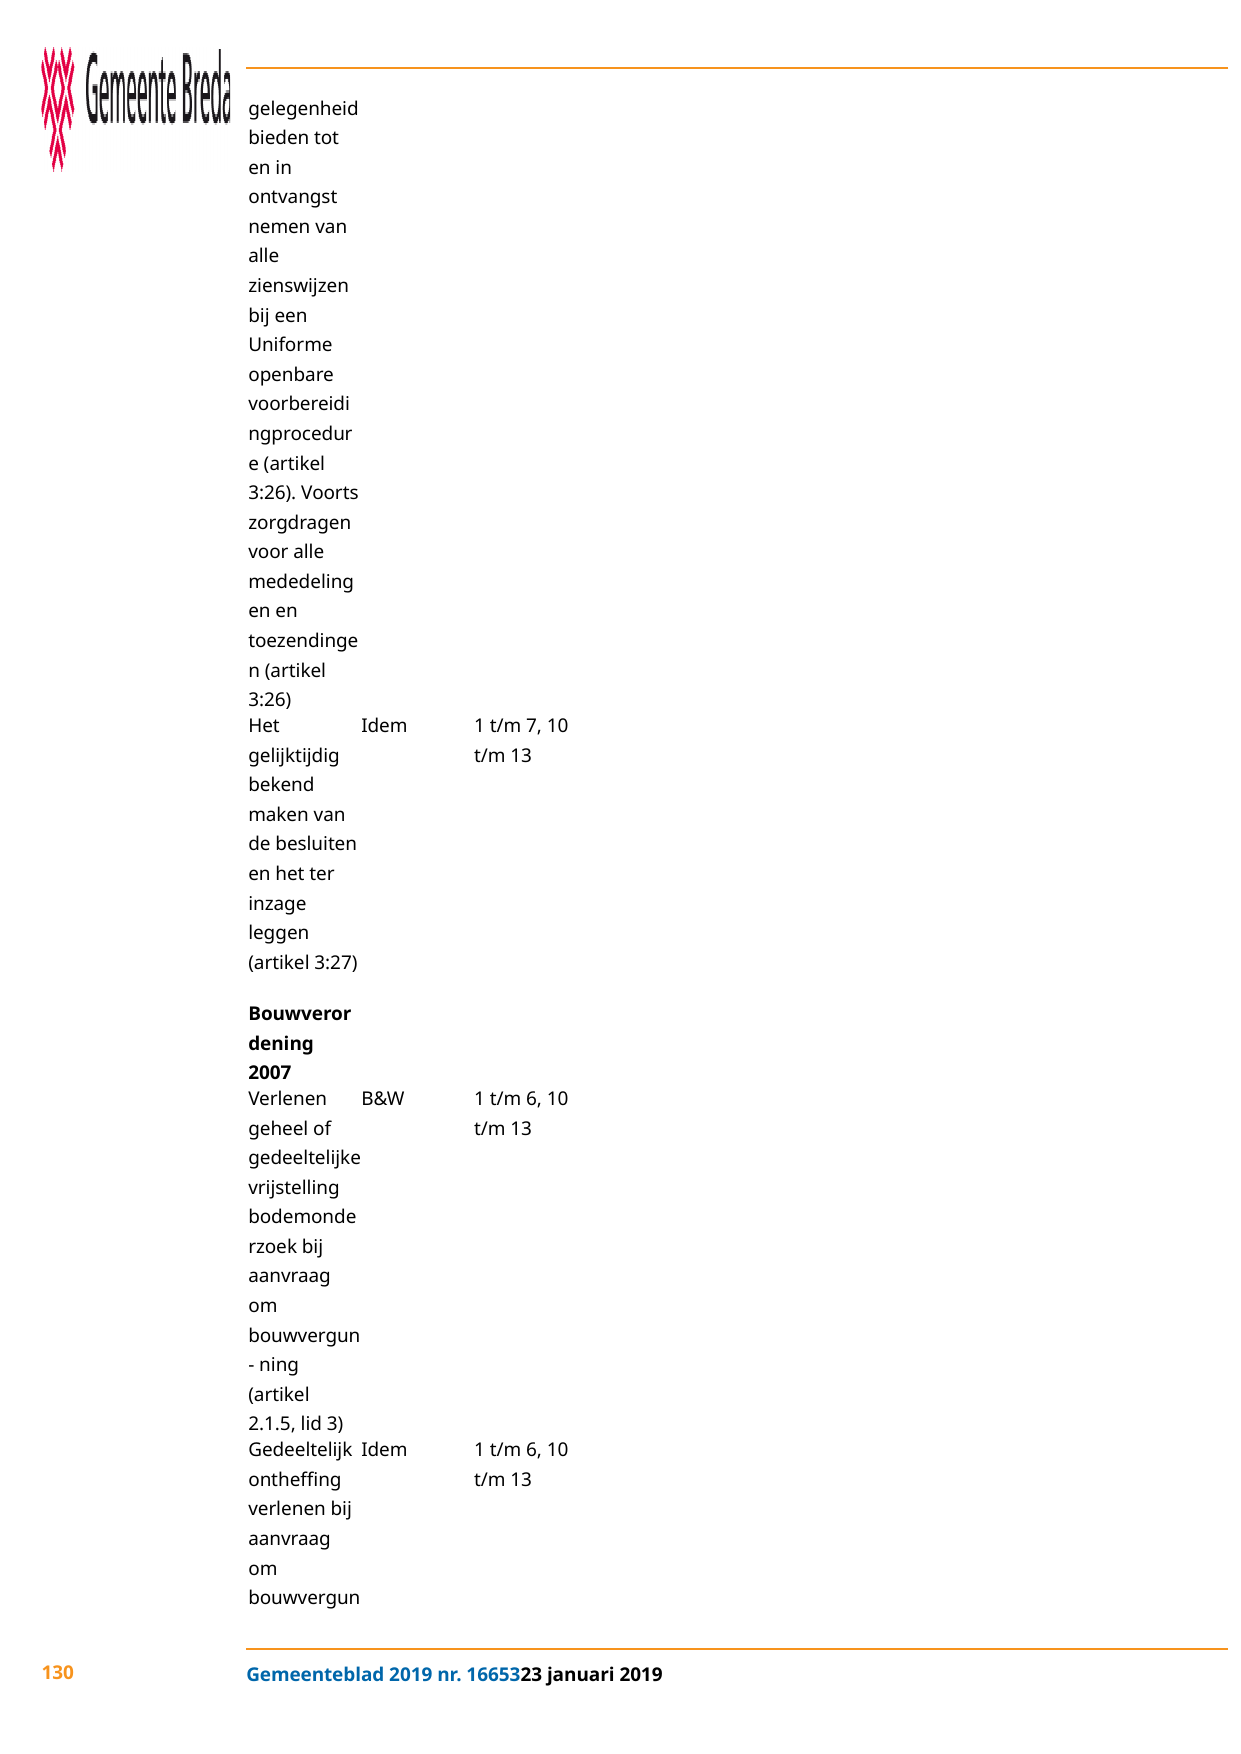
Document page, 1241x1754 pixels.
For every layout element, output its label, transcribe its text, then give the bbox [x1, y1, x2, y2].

table_cell [474, 1000, 587, 1085]
table_cell [474, 975, 587, 1000]
table_cell [361, 975, 474, 1000]
table_cell [361, 95, 474, 712]
table_cell [587, 95, 700, 712]
picture [41, 47, 231, 172]
table_cell Gedeeltelijk ontheffing verlenen bij aanvraag om bouwvergun [248, 1436, 361, 1610]
table_cell 1 t/m 7, 10 t/m 13 [474, 712, 587, 974]
table_cell 1 t/m 6, 10 t/m 13 [474, 1436, 587, 1610]
table_cell Bouwverordening 2007 [248, 1000, 361, 1085]
table_cell [587, 1436, 700, 1610]
table_cell Verlenen geheel of gedeeltelijke vrijstelling bodemonderzoek bij aanvraag om bouwvergun- ning (artikel 2.1.5, lid 3) [248, 1085, 361, 1436]
table_cell [474, 95, 587, 712]
table_cell [361, 1000, 474, 1085]
table_cell [587, 1085, 700, 1436]
table_cell [587, 712, 700, 974]
table_cell [587, 975, 700, 1000]
table_cell [587, 1000, 700, 1085]
table_cell Het gelijktijdig bekend maken van de besluiten en het ter inzage leggen (artikel 3:27) [248, 712, 361, 974]
table_cell gelegenheid bieden tot en in ontvangst nemen van alle zienswijzen bij een Uniforme openbare voorbereidingprocedure (artikel 3:26). Voorts zorgdragen voor alle mededelingen en toezendingen (artikel 3:26) [248, 95, 361, 712]
table_cell Idem [361, 1436, 474, 1610]
table_cell [248, 975, 361, 1000]
table_cell 1 t/m 6, 10 t/m 13 [474, 1085, 587, 1436]
table_cell Idem [361, 712, 474, 974]
table_cell B&W [361, 1085, 474, 1436]
